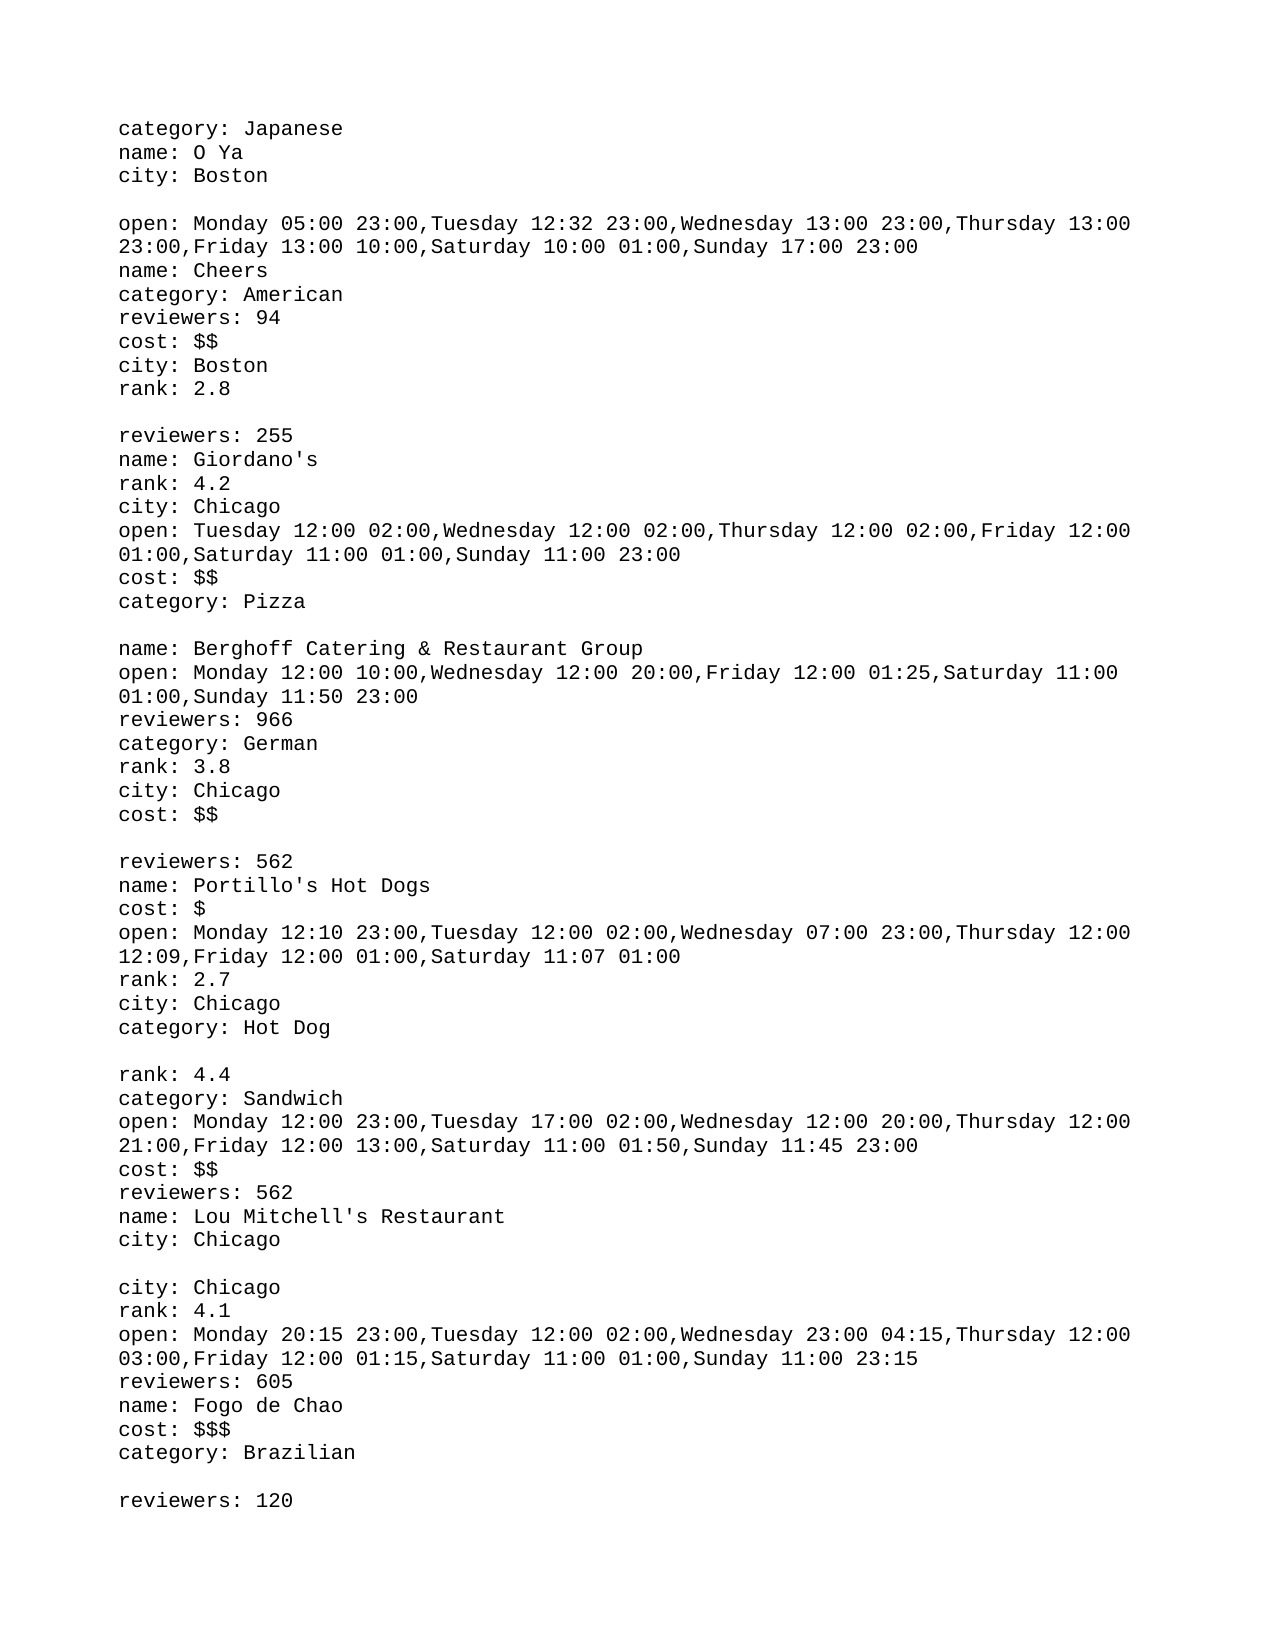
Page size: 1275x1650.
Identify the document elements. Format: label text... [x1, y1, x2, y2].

text category: German [118, 733, 1157, 757]
text city: Boston [118, 354, 1157, 378]
text category: American [118, 284, 1157, 307]
text city: Chicago [118, 993, 1157, 1017]
text city: Chicago [118, 1229, 1157, 1253]
text rank: 2.8 [118, 378, 1157, 402]
text category: Hot Dog [118, 1017, 1157, 1040]
text open: Monday 12:00 10:00,Wednesday 12:00 20:00,Friday 12:00 01:25,Saturday 11:00 01:00,Sunday 11:50 23:00 [118, 662, 1157, 709]
text cost: $$ [118, 567, 1157, 591]
text name: Portillo's Hot Dogs [118, 875, 1157, 898]
text city: Boston [118, 165, 1157, 189]
text category: Japanese [118, 118, 1157, 142]
text rank: 4.2 [118, 473, 1157, 496]
text reviewers: 94 [118, 307, 1157, 331]
text open: Tuesday 12:00 02:00,Wednesday 12:00 02:00,Thursday 12:00 02:00,Friday 12:00 01:00,Saturday 11:00 01:00,Sunday 11:00 23:00 [118, 520, 1157, 567]
text name: Fogo de Chao [118, 1395, 1157, 1419]
text category: Sandwich [118, 1088, 1157, 1111]
text rank: 4.4 [118, 1064, 1157, 1088]
text cost: $$ [118, 804, 1157, 827]
text rank: 4.1 [118, 1300, 1157, 1324]
text name: Lou Mitchell's Restaurant [118, 1206, 1157, 1229]
text reviewers: 120 [118, 1489, 1157, 1513]
text city: Chicago [118, 496, 1157, 520]
text city: Chicago [118, 780, 1157, 804]
text open: Monday 20:15 23:00,Tuesday 12:00 02:00,Wednesday 23:00 04:15,Thursday 12:00 03:00,Friday 12:00 01:15,Saturday 11:00 01:00,Sunday 11:00 23:15 [118, 1324, 1157, 1371]
text name: Cheers [118, 260, 1157, 284]
text reviewers: 562 [118, 1182, 1157, 1206]
text open: Monday 12:10 23:00,Tuesday 12:00 02:00,Wednesday 07:00 23:00,Thursday 12:00 12:09,Friday 12:00 01:00,Saturday 11:07 01:00 [118, 922, 1157, 969]
text cost: $$$ [118, 1419, 1157, 1442]
text open: Monday 05:00 23:00,Tuesday 12:32 23:00,Wednesday 13:00 23:00,Thursday 13:00 23:00,Friday 13:00 10:00,Saturday 10:00 01:00,Sunday 17:00 23:00 [118, 213, 1157, 260]
text city: Chicago [118, 1277, 1157, 1300]
text rank: 2.7 [118, 969, 1157, 993]
text open: Monday 12:00 23:00,Tuesday 17:00 02:00,Wednesday 12:00 20:00,Thursday 12:00 21:00,Friday 12:00 13:00,Saturday 11:00 01:50,Sunday 11:45 23:00 [118, 1111, 1157, 1158]
text reviewers: 966 [118, 709, 1157, 733]
text reviewers: 255 [118, 426, 1157, 449]
text category: Brazilian [118, 1442, 1157, 1466]
text name: Giordano's [118, 449, 1157, 473]
text cost: $ [118, 898, 1157, 922]
text cost: $$ [118, 1158, 1157, 1182]
text category: Pizza [118, 591, 1157, 615]
text reviewers: 605 [118, 1371, 1157, 1395]
text name: O Ya [118, 142, 1157, 165]
text cost: $$ [118, 331, 1157, 354]
text rank: 3.8 [118, 757, 1157, 780]
text name: Berghoff Catering & Restaurant Group [118, 638, 1157, 662]
text reviewers: 562 [118, 851, 1157, 875]
